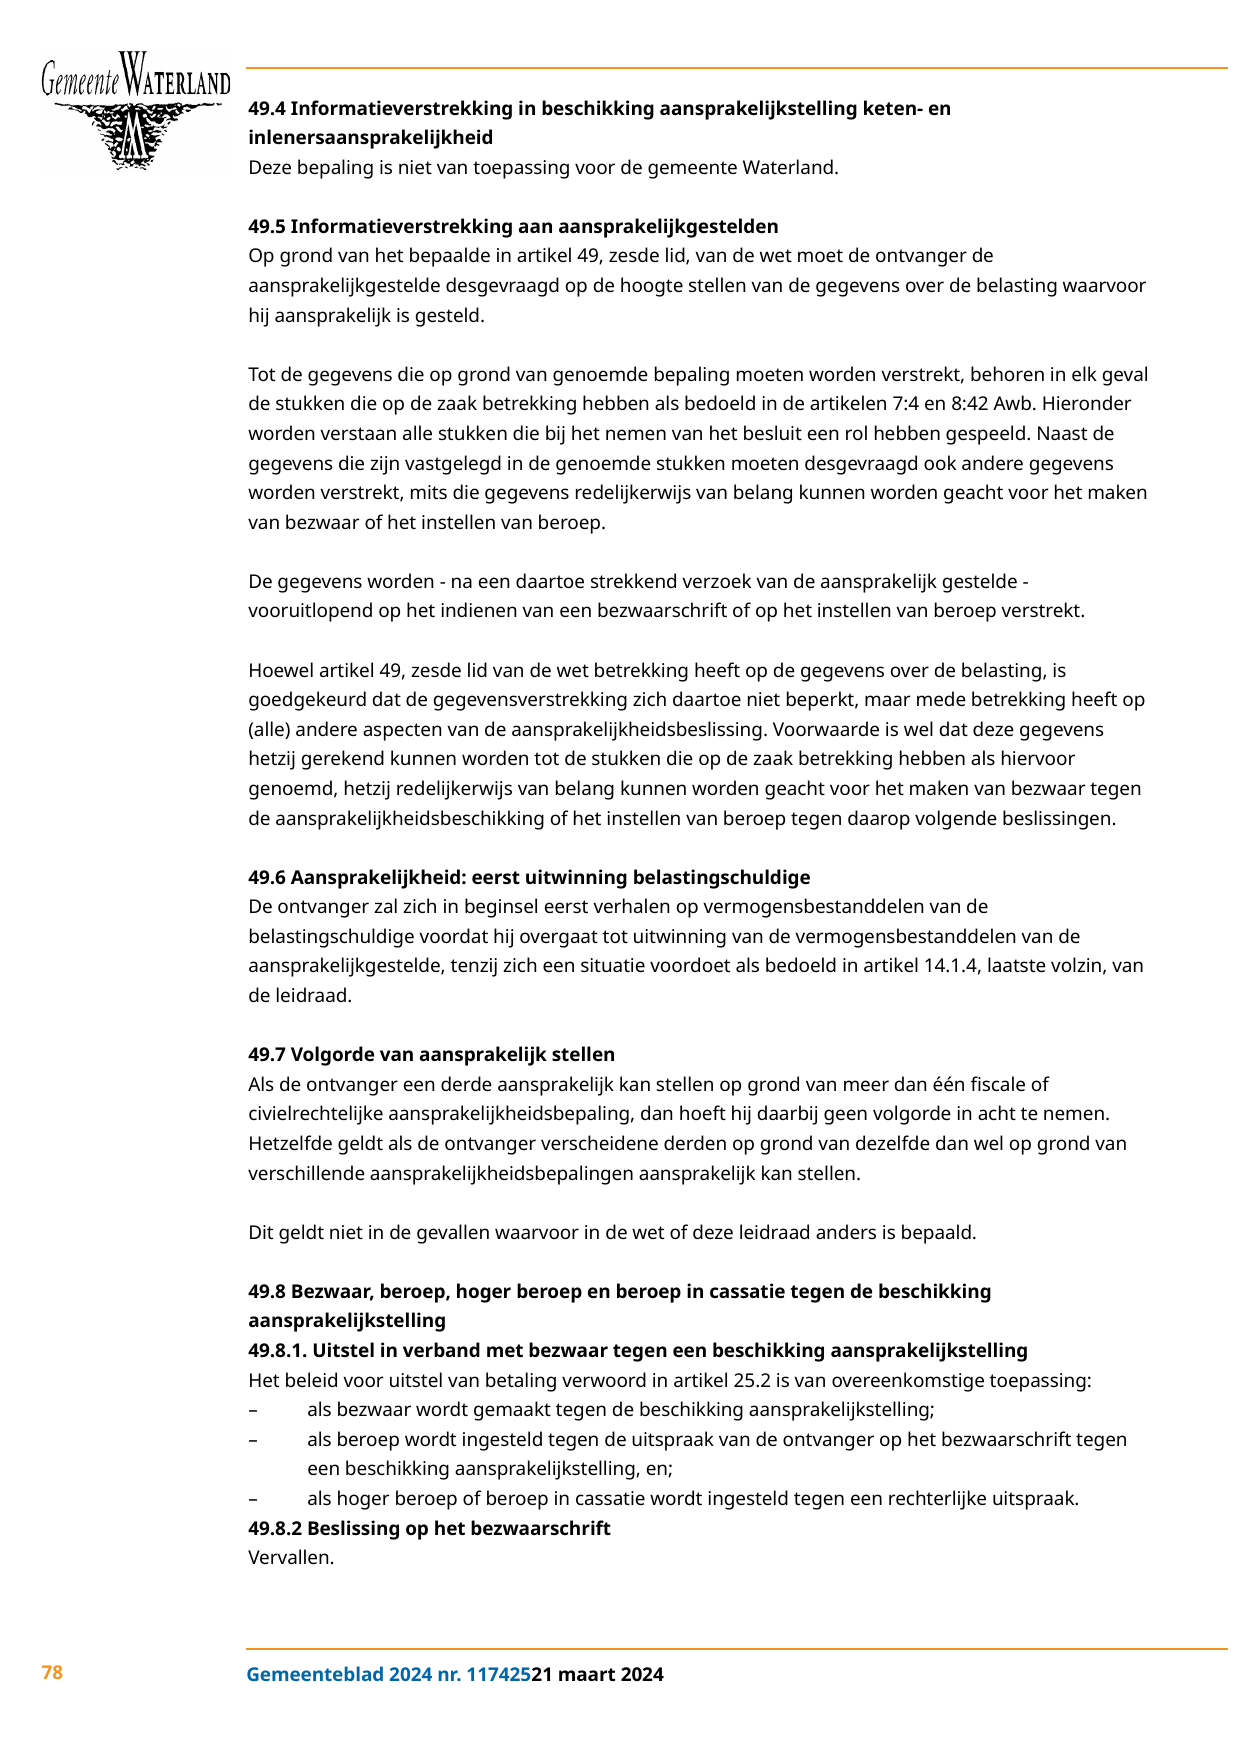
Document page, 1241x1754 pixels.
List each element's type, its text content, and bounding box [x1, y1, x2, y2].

text 49.4 Informatieverstrekking in beschikking aansprakelijkstelling keten- en inlenersaansprakelijkheid [248, 95, 1152, 150]
text De ontvanger zal zich in beginsel eerst verhalen op vermogensbestanddelen van de belastingschuldige voordat hij overgaat tot uitwinning van de vermogensbestanddelen van de aansprakelijkgestelde, tenzij zich een situatie voordoet als bedoeld in artikel 14.1.4, laatste volzin, van de leidraad. [248, 893, 1152, 1008]
text 49.8 Bezwaar, beroep, hoger beroep en beroep in cassatie tegen de beschikking aansprakelijkstelling [248, 1278, 1152, 1333]
text 49.8.1. Uitstel in verband met bezwaar tegen een beschikking aansprakelijkstelling [248, 1337, 1152, 1363]
picture [41, 47, 231, 172]
text Op grond van het bepaalde in artikel 49, zesde lid, van de wet moet de ontvanger de aansprakelijkgestelde desgevraagd op de hoogte stellen van de gegevens over de belasting waarvoor hij aansprakelijk is gesteld. [248, 243, 1152, 328]
text 49.6 Aansprakelijkheid: eerst uitwinning belastingschuldige [248, 864, 1152, 890]
text Tot de gegevens die op grond van genoemde bepaling moeten worden verstrekt, behoren in elk geval de stukken die op de zaak betrekking hebben als bedoeld in de artikelen 7:4 en 8:42 Awb. Hieronder worden verstaan alle stukken die bij het nemen van het besluit een rol hebben gespeeld. Naast de gegevens die zijn vastgelegd in de genoemde stukken moeten desgevraagd ook andere gegevens worden verstrekt, mits die gegevens redelijkerwijs van belang kunnen worden geacht voor het maken van bezwaar of het instellen van beroep. [248, 361, 1152, 535]
text Vervallen. [248, 1544, 1152, 1570]
text 49.5 Informatieverstrekking aan aansprakelijkgestelden [248, 213, 1152, 239]
list als bezwaar wordt gemaakt tegen de beschikking aansprakelijkstelling; [248, 1396, 1152, 1422]
text 49.7 Volgorde van aansprakelijk stellen [248, 1041, 1152, 1067]
list als beroep wordt ingesteld tegen de uitspraak van de ontvanger op het bezwaarschrift tegen een beschikking aansprakelijkstelling, en; [248, 1426, 1152, 1481]
text De gegevens worden - na een daartoe strekkend verzoek van de aansprakelijk gestelde - vooruitlopend op het indienen van een bezwaarschrift of op het instellen van beroep verstrekt. [248, 568, 1152, 623]
text Als de ontvanger een derde aansprakelijk kan stellen op grond van meer dan één fiscale of civielrechtelijke aansprakelijkheidsbepaling, dan hoeft hij daarbij geen volgorde in acht te nemen. Hetzelfde geldt als de ontvanger verscheidene derden op grond van dezelfde dan wel op grond van verschillende aansprakelijkheidsbepalingen aansprakelijk kan stellen. [248, 1071, 1152, 1186]
list als hoger beroep of beroep in cassatie wordt ingesteld tegen een rechterlijke uitspraak. [248, 1485, 1152, 1511]
text Dit geldt niet in de gevallen waarvoor in de wet of deze leidraad anders is bepaald. [248, 1219, 1152, 1245]
text Deze bepaling is niet van toepassing voor de gemeente Waterland. [248, 154, 1152, 180]
text 49.8.2 Beslissing op het bezwaarschrift [248, 1515, 1152, 1541]
text Het beleid voor uitstel van betaling verwoord in artikel 25.2 is van overeenkomstige toepassing: [248, 1367, 1152, 1393]
text Hoewel artikel 49, zesde lid van de wet betrekking heeft op de gegevens over de belasting, is goedgekeurd dat de gegevensverstrekking zich daartoe niet beperkt, maar mede betrekking heeft op (alle) andere aspecten van de aansprakelijkheidsbeslissing. Voorwaarde is wel dat deze gegevens hetzij gerekend kunnen worden tot de stukken die op de zaak betrekking hebben als hiervoor genoemd, hetzij redelijkerwijs van belang kunnen worden geacht voor het maken van bezwaar tegen de aansprakelijkheidsbeschikking of het instellen van beroep tegen daarop volgende beslissingen. [248, 657, 1152, 831]
